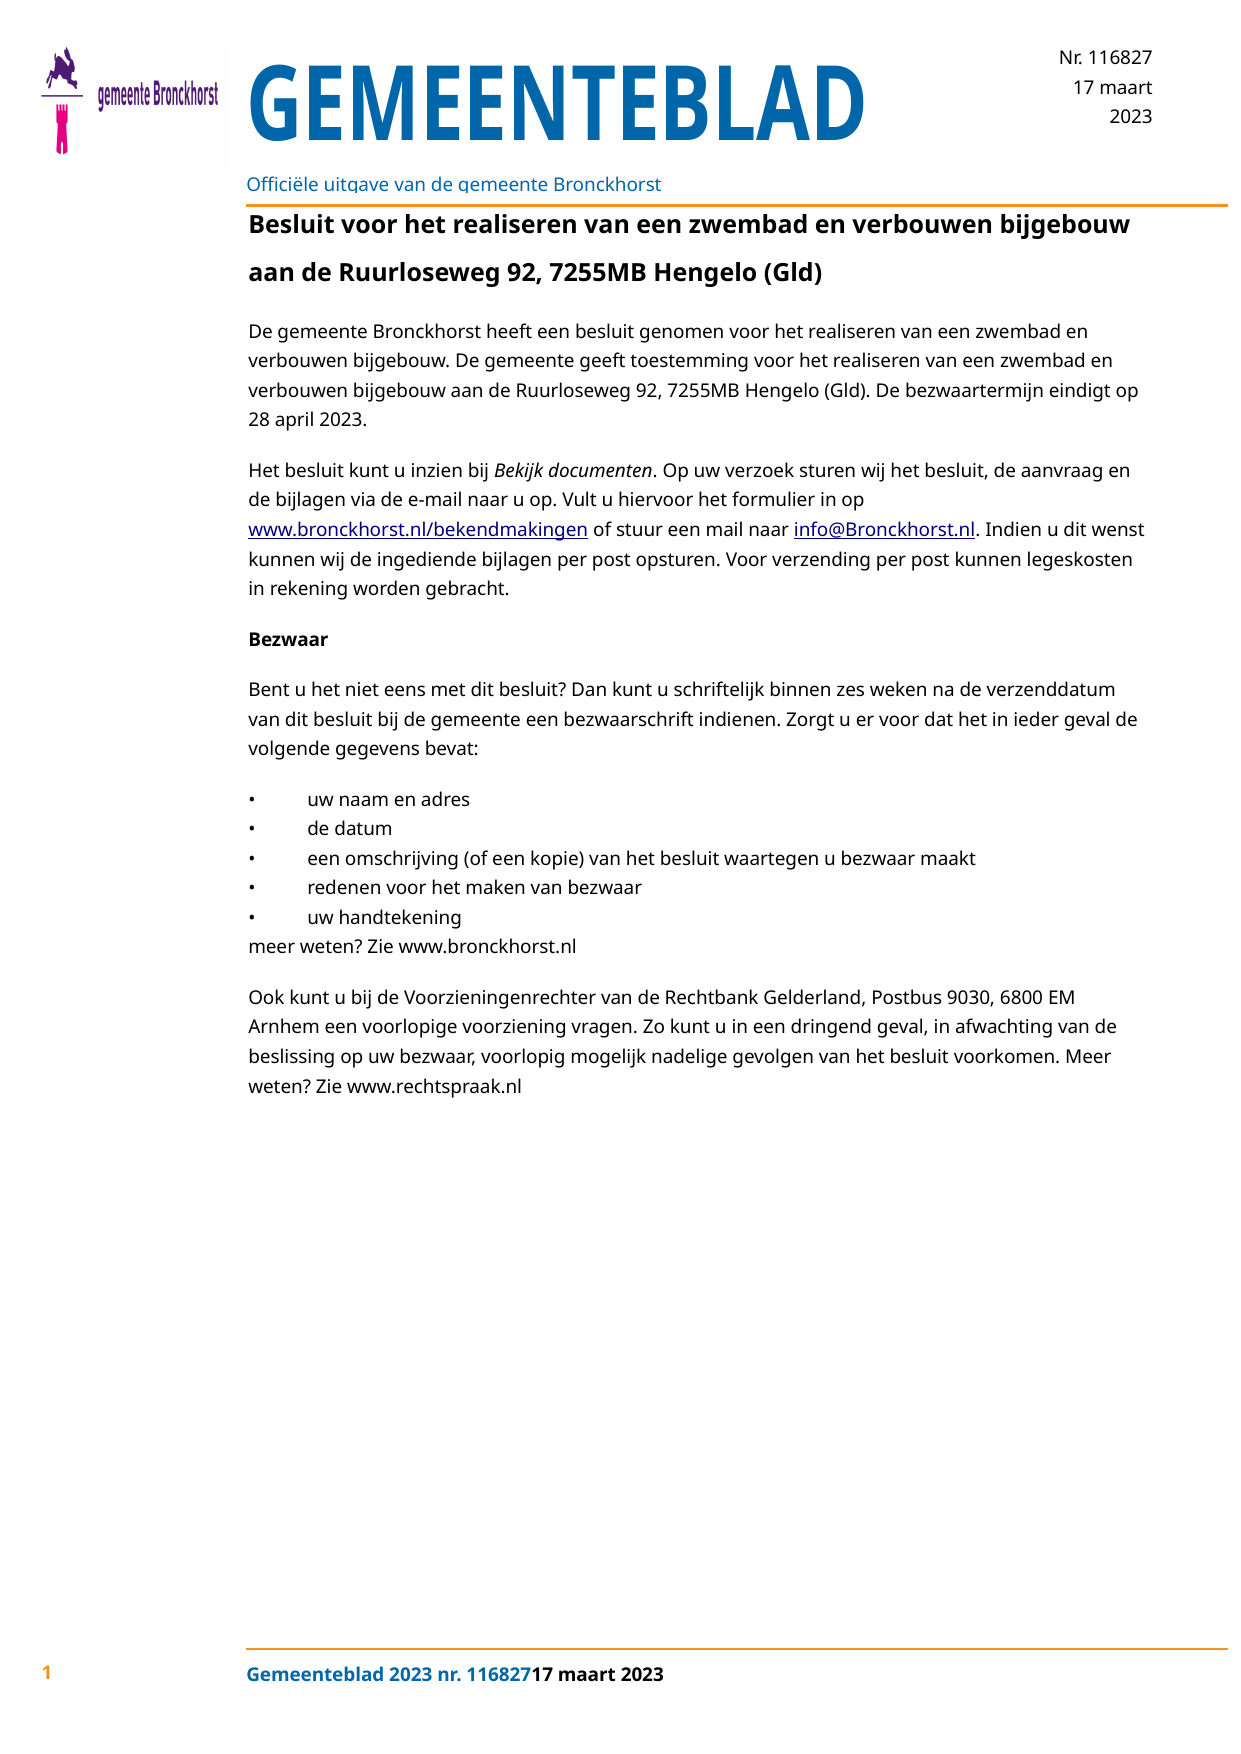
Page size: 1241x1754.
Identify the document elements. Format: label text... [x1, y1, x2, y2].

list uw handtekening [248, 904, 1152, 930]
text meer weten? Zie www.bronckhorst.nl [248, 934, 1152, 959]
text De gemeente Bronckhorst heeft een besluit genomen voor het realiseren van een zwembad en verbouwen bijgebouw. De gemeente geeft toestemming voor het realiseren van een zwembad en verbouwen bijgebouw aan de Ruurloseweg 92, 7255MB Hengelo (Gld). De bezwaartermijn eindigt op 28 april 2023. [248, 318, 1152, 432]
picture [41, 47, 231, 172]
list de datum [248, 815, 1152, 841]
list uw naam en adres [248, 786, 1152, 812]
text Bent u het niet eens met dit besluit? Dan kunt u schriftelijk binnen zes weken na de verzenddatum van dit besluit bij de gemeente een bezwaarschrift indienen. Zorgt u er voor dat het in ieder geval de volgende gegevens bevat: [248, 676, 1152, 761]
text Besluit voor het realiseren van een zwembad en verbouwen bijgebouw aan de Ruurloseweg 92, 7255MB Hengelo (Gld) [248, 207, 1152, 288]
text Het besluit kunt u inzien bij Bekijk documenten. Op uw verzoek sturen wij het besluit, de aanvraag en de bijlagen via de e-mail naar u op. Vult u hiervoor het formulier in op www.bronckhorst.nl/bekendmakingen of stuur een mail naar info@Bronckhorst.nl. Indien u dit wenst kunnen wij de ingediende bijlagen per post opsturen. Voor verzending per post kunnen legeskosten in rekening worden gebracht. [248, 457, 1152, 601]
text Ook kunt u bij de Voorzieningenrechter van de Rechtbank Gelderland, Postbus 9030, 6800 EM Arnhem een voorlopige voorziening vragen. Zo kunt u in een dringend geval, in afwachting van de beslissing op uw bezwaar, voorlopig mogelijk nadelige gevolgen van het besluit voorkomen. Meer weten? Zie www.rechtspraak.nl [248, 984, 1152, 1099]
text Bezwaar [248, 626, 1152, 652]
list redenen voor het maken van bezwaar [248, 874, 1152, 900]
list een omschrijving (of een kopie) van het besluit waartegen u bezwaar maakt [248, 845, 1152, 871]
